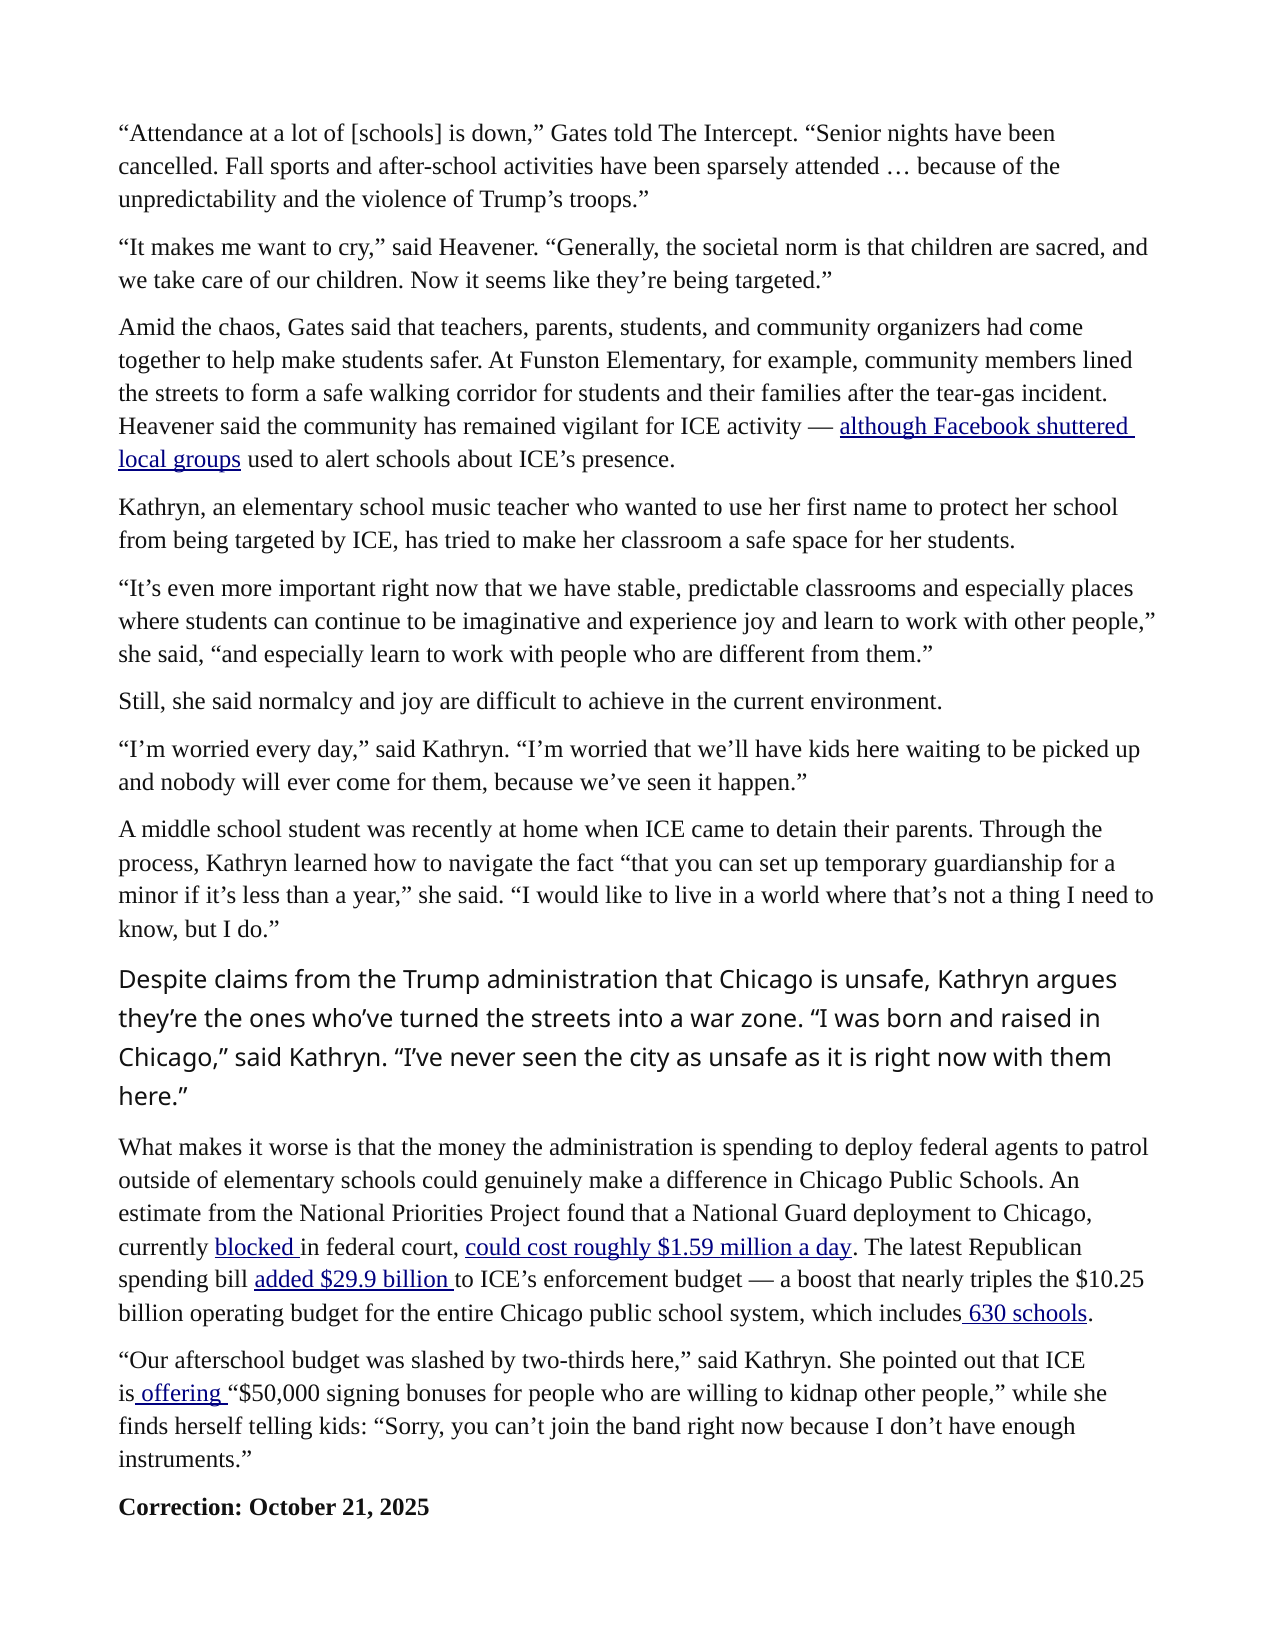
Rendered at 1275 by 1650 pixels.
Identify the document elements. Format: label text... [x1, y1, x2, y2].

text “It’s even more important right now that we have stable, predictable classrooms and especially places where students can continue to be imaginative and experience joy and learn to work with other people,” she said, “and especially learn to work with people who are different from them.” [118, 573, 1157, 667]
text Amid the chaos, Gates said that teachers, parents, students, and community organizers had come together to help make students safer. At Funston Elementary, for example, community members lined the streets to form a safe walking corridor for students and their families after the tear-gas incident. Heavener said the community has remained vigilant for ICE activity — although Facebook shuttered local groups used to alert schools about ICE’s presence. [118, 312, 1157, 473]
text Correction: October 21, 2025 [118, 1492, 1157, 1521]
text “It makes me want to cry,” said Heavener. “Generally, the societal norm is that children are sacred, and we take care of our children. Now it seems like they’re being targeted.” [118, 232, 1157, 293]
text “Attendance at a lot of [schools] is down,” Gates told The Intercept. “Senior nights have been cancelled. Fall sports and after-school activities have been sparsely attended … because of the unpredictability and the violence of Trump’s troops.” [118, 118, 1157, 213]
text “Our afterschool budget was slashed by two-thirds here,” said Kathryn. She pointed out that ICE is offering “$50,000 signing bonuses for people who are willing to kidnap other people,” while she finds herself telling kids: “Sorry, you can’t join the band right now because I don’t have enough instruments.” [118, 1345, 1157, 1473]
text A middle school student was recently at home when ICE came to detain their parents. Through the process, Kathryn learned how to navigate the fact “that you can set up temporary guardianship for a minor if it’s less than a year,” she said. “I would like to live in a world where that’s not a thing I need to know, but I do.” [118, 814, 1157, 942]
text What makes it worse is that the money the administration is spending to deploy federal agents to patrol outside of elementary schools could genuinely make a difference in Chicago Public Schools. An estimate from the National Priorities Project found that a National Guard deployment to Chicago, currently blocked in federal court, could cost roughly $1.59 million a day. The latest Republican spending bill added $29.9 billion to ICE’s enforcement budget — a boost that nearly triples the $10.25 billion operating budget for the entire Chicago public school system, which includes 630 schools. [118, 1132, 1157, 1326]
text Still, she said normalcy and joy are difficult to achieve in the current environment. [118, 686, 1157, 715]
text “I’m worried every day,” said Kathryn. “I’m worried that we’ll have kids here waiting to be picked up and nobody will ever come for them, because we’ve seen it happen.” [118, 734, 1157, 796]
text Kathryn, an elementary school music teacher who wanted to use her first name to protect her school from being targeted by ICE, has tried to make her classroom a safe space for her students. [118, 492, 1157, 554]
text Despite claims from the Trump administration that Chicago is unsafe, Kathryn argues they’re the ones who’ve turned the streets into a war zone. “I was born and raised in Chicago,” said Kathryn. “I’ve never seen the city as unsafe as it is right now with them here.” [118, 961, 1157, 1113]
